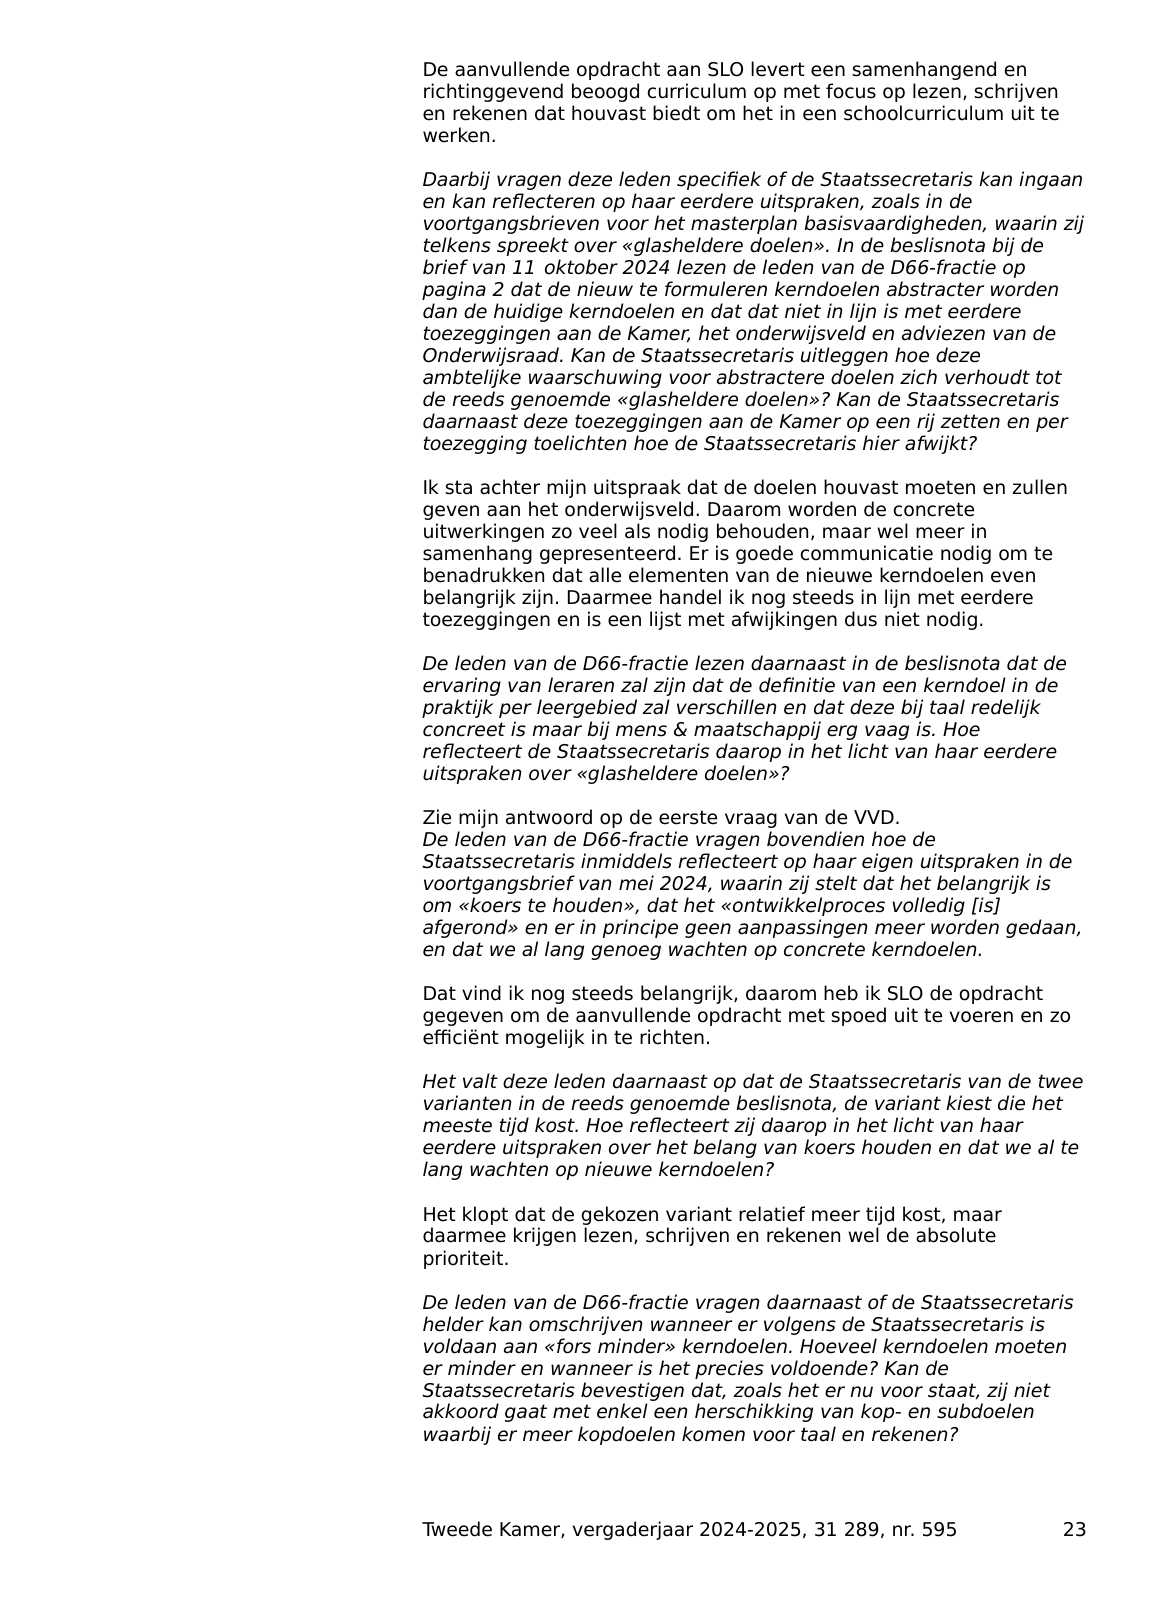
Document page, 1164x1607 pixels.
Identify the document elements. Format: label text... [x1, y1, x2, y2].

text Dat vind ik nog steeds belangrijk, daarom heb ik SLO de opdracht gegeven om de aanvullende opdracht met spoed uit te voeren en zo efficiënt mogelijk in te richten. [422, 983, 1087, 1049]
text Daarbij vragen deze leden specifiek of de Staatssecretaris kan ingaan en kan reflecteren op haar eerdere uitspraken, zoals in de voortgangsbrieven voor het masterplan basisvaardigheden, waarin zij telkens spreekt over «glasheldere doelen». In de beslisnota bij de brief van 11 oktober 2024 lezen de leden van de D66-fractie op pagina 2 dat de nieuw te formuleren kerndoelen abstracter worden dan de huidige kerndoelen en dat dat niet in lijn is met eerdere toezeggingen aan de Kamer, het onderwijsveld en adviezen van de Onderwijsraad. Kan de Staatssecretaris uitleggen hoe deze ambtelijke waarschuwing voor abstractere doelen zich verhoudt tot de reeds genoemde «glasheldere doelen»? Kan de Staatssecretaris daarnaast deze toezeggingen aan de Kamer op een rij zetten en per toezegging toelichten hoe de Staatssecretaris hier afwijkt? [422, 169, 1087, 455]
text Ik sta achter mijn uitspraak dat de doelen houvast moeten en zullen geven aan het onderwijsveld. Daarom worden de concrete uitwerkingen zo veel als nodig behouden, maar wel meer in samenhang gepresenteerd. Er is goede communicatie nodig om te benadrukken dat alle elementen van de nieuwe kerndoelen even belangrijk zijn. Daarmee handel ik nog steeds in lijn met eerdere toezeggingen en is een lijst met afwijkingen dus niet nodig. [422, 477, 1087, 631]
text De leden van de D66-fractie lezen daarnaast in de beslisnota dat de ervaring van leraren zal zijn dat de definitie van een kerndoel in de praktijk per leergebied zal verschillen en dat deze bij taal redelijk concreet is maar bij mens & maatschappij erg vaag is. Hoe reflecteert de Staatssecretaris daarop in het licht van haar eerdere uitspraken over «glasheldere doelen»? [422, 653, 1087, 785]
text De aanvullende opdracht aan SLO levert een samenhangend en richtinggevend beoogd curriculum op met focus op lezen, schrijven en rekenen dat houvast biedt om het in een schoolcurriculum uit te werken. [422, 59, 1087, 147]
text De leden van de D66-fractie vragen daarnaast of de Staatssecretaris helder kan omschrijven wanneer er volgens de Staatssecretaris is voldaan aan «fors minder» kerndoelen. Hoeveel kerndoelen moeten er minder en wanneer is het precies voldoende? Kan de Staatssecretaris bevestigen dat, zoals het er nu voor staat, zij niet akkoord gaat met enkel een herschikking van kop- en subdoelen waarbij er meer kopdoelen komen voor taal en rekenen? [422, 1292, 1087, 1445]
text Het klopt dat de gekozen variant relatief meer tijd kost, maar daarmee krijgen lezen, schrijven en rekenen wel de absolute prioriteit. [422, 1203, 1087, 1269]
text Zie mijn antwoord op de eerste vraag van de VVD. [422, 807, 1087, 829]
text Het valt deze leden daarnaast op dat de Staatssecretaris van de twee varianten in de reeds genoemde beslisnota, de variant kiest die het meeste tijd kost. Hoe reflecteert zij daarop in het licht van haar eerdere uitspraken over het belang van koers houden en dat we al te lang wachten op nieuwe kerndoelen? [422, 1071, 1087, 1181]
text De leden van de D66-fractie vragen bovendien hoe de Staatssecretaris inmiddels reflecteert op haar eigen uitspraken in de voortgangsbrief van mei 2024, waarin zij stelt dat het belangrijk is om «koers te houden», dat het «ontwikkelproces volledig [is] afgerond» en er in principe geen aanpassingen meer worden gedaan, en dat we al lang genoeg wachten op concrete kerndoelen. [422, 829, 1087, 961]
